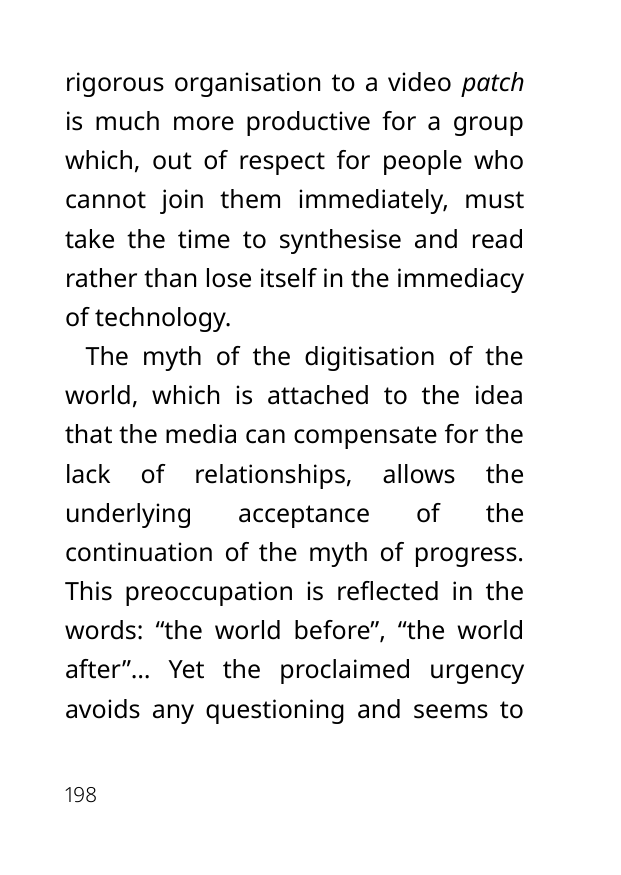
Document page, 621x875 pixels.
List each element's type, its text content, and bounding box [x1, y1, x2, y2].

text rigorous organisation to a video patch is much more productive for a group which, out of respect for people who cannot join them immediately, must take the time to synthesise and read rather than lose itself in the immediacy of technology. [65, 65, 524, 334]
text The myth of the digitisation of the world, which is attached to the idea that the media can compensate for the lack of relationships, allows the underlying acceptance of the continuation of the myth of progress. This preoccupation is reflected in the words: “the world before”, “the world after”… Yet the proclaimed urgency avoids any questioning and seems to [65, 339, 524, 725]
